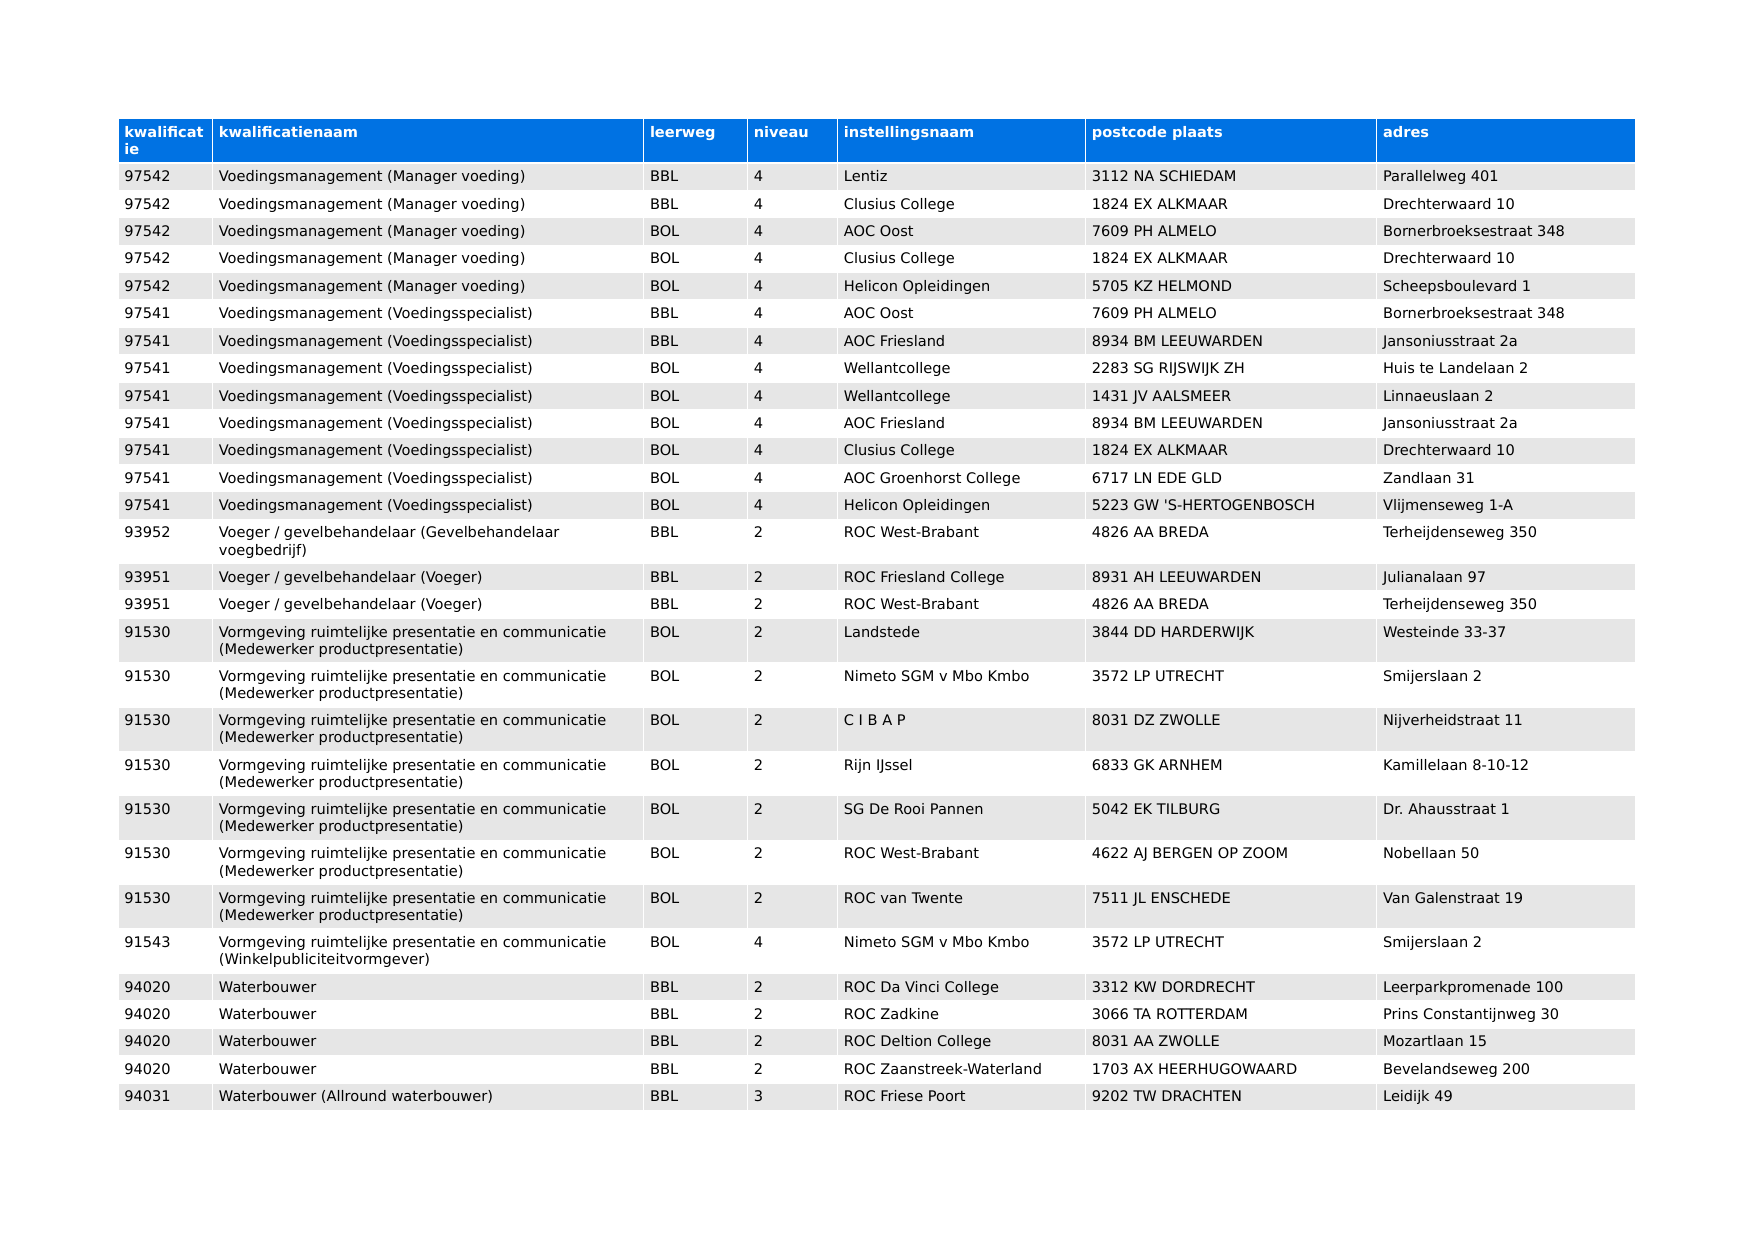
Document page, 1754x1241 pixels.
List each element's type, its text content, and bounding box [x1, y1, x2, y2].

table_cell ROC Friesland College [838, 564, 1085, 590]
table_cell Clusius College [838, 246, 1085, 272]
table_cell 7609 PH ALMELO [1086, 218, 1376, 245]
table_cell 4 [748, 164, 837, 190]
table_header instellingsnaam [838, 119, 1085, 162]
table_cell 91530 [119, 796, 212, 840]
table_cell 2 [748, 752, 837, 795]
table_cell Rijn IJssel [838, 752, 1085, 795]
table_header adres [1377, 119, 1635, 162]
table_cell 4 [748, 246, 837, 272]
table_cell 5042 EK TILBURG [1086, 796, 1376, 840]
table_cell ROC West-Brabant [838, 591, 1085, 618]
table_cell Bornerbroeksestraat 348 [1377, 218, 1635, 245]
table_cell 2283 SG RIJSWIJK ZH [1086, 355, 1376, 382]
table_cell Waterbouwer [213, 1029, 643, 1055]
table_cell 4 [748, 301, 837, 327]
table_cell 91530 [119, 752, 212, 795]
table_cell Linnaeuslaan 2 [1377, 383, 1635, 409]
table_header leerweg [644, 119, 747, 162]
table_cell 91530 [119, 841, 212, 884]
table_cell BOL [644, 438, 747, 464]
table_cell 97542 [119, 191, 212, 217]
table_header kwalificatie [119, 119, 212, 162]
table_cell BOL [644, 218, 747, 245]
table_cell Wellantcollege [838, 355, 1085, 382]
table_cell Voedingsmanagement (Voedingsspecialist) [213, 355, 643, 382]
table_cell BBL [644, 1056, 747, 1082]
table_cell Clusius College [838, 438, 1085, 464]
table_cell BBL [644, 1029, 747, 1055]
table_cell 94020 [119, 1029, 212, 1055]
table_cell Voedingsmanagement (Manager voeding) [213, 164, 643, 190]
table_cell 2 [748, 1001, 837, 1028]
table_cell 94020 [119, 974, 212, 1000]
table_cell Voedingsmanagement (Voedingsspecialist) [213, 438, 643, 464]
table_cell 94020 [119, 1056, 212, 1082]
table_cell 3112 NA SCHIEDAM [1086, 164, 1376, 190]
table_cell AOC Groenhorst College [838, 465, 1085, 491]
table_cell Dr. Ahausstraat 1 [1377, 796, 1635, 840]
table_cell Voeger / gevelbehandelaar (Gevelbehandelaar voegbedrijf) [213, 520, 643, 563]
table_cell 1431 JV AALSMEER [1086, 383, 1376, 409]
table_cell SG De Rooi Pannen [838, 796, 1085, 840]
table_cell BOL [644, 410, 747, 436]
table_cell BBL [644, 564, 747, 590]
table_cell BOL [644, 355, 747, 382]
table_cell Nijverheidstraat 11 [1377, 708, 1635, 751]
table_cell AOC Friesland [838, 410, 1085, 436]
table_cell Bornerbroeksestraat 348 [1377, 301, 1635, 327]
table_cell Vormgeving ruimtelijke presentatie en communicatie (Medewerker productpresentatie) [213, 841, 643, 884]
table_cell Vormgeving ruimtelijke presentatie en communicatie (Medewerker productpresentatie) [213, 619, 643, 662]
table_cell Waterbouwer [213, 1001, 643, 1028]
table_cell 4 [748, 438, 837, 464]
table_cell ROC Deltion College [838, 1029, 1085, 1055]
table_cell BBL [644, 1084, 747, 1110]
table_cell 94020 [119, 1001, 212, 1028]
table_cell Waterbouwer [213, 1056, 643, 1082]
table_cell 97541 [119, 465, 212, 491]
table_cell BOL [644, 246, 747, 272]
table_cell AOC Oost [838, 218, 1085, 245]
table_cell BOL [644, 273, 747, 299]
table_cell Waterbouwer (Allround waterbouwer) [213, 1084, 643, 1110]
table_cell 6833 GK ARNHEM [1086, 752, 1376, 795]
table_cell 3844 DD HARDERWIJK [1086, 619, 1376, 662]
table_cell BOL [644, 708, 747, 751]
table_cell Voedingsmanagement (Voedingsspecialist) [213, 328, 643, 354]
table_cell 97542 [119, 246, 212, 272]
table_cell Voedingsmanagement (Voedingsspecialist) [213, 301, 643, 327]
table_cell Huis te Landelaan 2 [1377, 355, 1635, 382]
table_cell 91530 [119, 708, 212, 751]
table_cell 7609 PH ALMELO [1086, 301, 1376, 327]
table_cell Vlijmenseweg 1-A [1377, 492, 1635, 519]
table_cell Scheepsboulevard 1 [1377, 273, 1635, 299]
table_cell 2 [748, 591, 837, 618]
table_cell 8031 DZ ZWOLLE [1086, 708, 1376, 751]
table_cell 4 [748, 930, 837, 973]
table_cell 2 [748, 841, 837, 884]
table_cell 2 [748, 974, 837, 1000]
table_cell BOL [644, 930, 747, 973]
table_cell 93951 [119, 564, 212, 590]
table_cell Terheijdenseweg 350 [1377, 520, 1635, 563]
table_cell Clusius College [838, 191, 1085, 217]
table_cell 4 [748, 492, 837, 519]
table_cell BOL [644, 841, 747, 884]
table_cell ROC Friese Poort [838, 1084, 1085, 1110]
table_cell AOC Friesland [838, 328, 1085, 354]
table_cell 93951 [119, 591, 212, 618]
table_cell 97541 [119, 328, 212, 354]
table_cell Leerparkpromenade 100 [1377, 974, 1635, 1000]
table_cell ROC Da Vinci College [838, 974, 1085, 1000]
table_cell Wellantcollege [838, 383, 1085, 409]
table_cell Zandlaan 31 [1377, 465, 1635, 491]
table_cell 6717 LN EDE GLD [1086, 465, 1376, 491]
table_cell 9202 TW DRACHTEN [1086, 1084, 1376, 1110]
table_cell 7511 JL ENSCHEDE [1086, 885, 1376, 928]
table_cell 2 [748, 619, 837, 662]
table_cell 2 [748, 796, 837, 840]
table_cell Vormgeving ruimtelijke presentatie en communicatie (Winkelpubliciteitvormgever) [213, 930, 643, 973]
table_cell Voedingsmanagement (Voedingsspecialist) [213, 465, 643, 491]
table_cell 2 [748, 885, 837, 928]
table_cell Nimeto SGM v Mbo Kmbo [838, 663, 1085, 707]
table_cell 2 [748, 1029, 837, 1055]
table_cell Nobellaan 50 [1377, 841, 1635, 884]
table_cell 4 [748, 328, 837, 354]
table_cell BOL [644, 752, 747, 795]
table_cell 91543 [119, 930, 212, 973]
table_cell 4826 AA BREDA [1086, 520, 1376, 563]
table_cell 4 [748, 355, 837, 382]
table_cell 97541 [119, 410, 212, 436]
table_cell Waterbouwer [213, 974, 643, 1000]
table_cell 1824 EX ALKMAAR [1086, 191, 1376, 217]
table_cell Kamillelaan 8-10-12 [1377, 752, 1635, 795]
table_cell BBL [644, 520, 747, 563]
table_cell 2 [748, 564, 837, 590]
table_cell Voedingsmanagement (Manager voeding) [213, 273, 643, 299]
table_cell ROC van Twente [838, 885, 1085, 928]
table_cell Nimeto SGM v Mbo Kmbo [838, 930, 1085, 973]
table_cell 97541 [119, 355, 212, 382]
table_cell Vormgeving ruimtelijke presentatie en communicatie (Medewerker productpresentatie) [213, 885, 643, 928]
table_cell 91530 [119, 663, 212, 707]
table_cell 4 [748, 410, 837, 436]
table_cell 4 [748, 218, 837, 245]
table_cell Voedingsmanagement (Manager voeding) [213, 246, 643, 272]
table_cell BOL [644, 796, 747, 840]
table_cell Voedingsmanagement (Voedingsspecialist) [213, 383, 643, 409]
table_cell Vormgeving ruimtelijke presentatie en communicatie (Medewerker productpresentatie) [213, 796, 643, 840]
table_cell 4 [748, 191, 837, 217]
table_cell Leidijk 49 [1377, 1084, 1635, 1110]
table_cell Van Galenstraat 19 [1377, 885, 1635, 928]
table_cell Drechterwaard 10 [1377, 438, 1635, 464]
table_cell 2 [748, 520, 837, 563]
table_cell Voedingsmanagement (Manager voeding) [213, 191, 643, 217]
table_cell 3 [748, 1084, 837, 1110]
table_cell Westeinde 33-37 [1377, 619, 1635, 662]
table_cell 97541 [119, 301, 212, 327]
table_cell 3066 TA ROTTERDAM [1086, 1001, 1376, 1028]
table_cell AOC Oost [838, 301, 1085, 327]
table_cell Helicon Opleidingen [838, 492, 1085, 519]
table_cell 1824 EX ALKMAAR [1086, 438, 1376, 464]
table_cell BBL [644, 191, 747, 217]
table_cell 93952 [119, 520, 212, 563]
table_cell ROC Zaanstreek-Waterland [838, 1056, 1085, 1082]
table_cell 2 [748, 708, 837, 751]
table_cell 4 [748, 383, 837, 409]
table_cell Parallelweg 401 [1377, 164, 1635, 190]
table_cell Jansoniusstraat 2a [1377, 410, 1635, 436]
table_cell BOL [644, 663, 747, 707]
table_cell ROC Zadkine [838, 1001, 1085, 1028]
table_cell Terheijdenseweg 350 [1377, 591, 1635, 618]
table_cell 8931 AH LEEUWARDEN [1086, 564, 1376, 590]
table_cell Vormgeving ruimtelijke presentatie en communicatie (Medewerker productpresentatie) [213, 708, 643, 751]
table_cell BBL [644, 591, 747, 618]
table_cell 91530 [119, 619, 212, 662]
table_cell Voedingsmanagement (Manager voeding) [213, 218, 643, 245]
table_cell ROC West-Brabant [838, 520, 1085, 563]
table_cell Mozartlaan 15 [1377, 1029, 1635, 1055]
table_cell Vormgeving ruimtelijke presentatie en communicatie (Medewerker productpresentatie) [213, 752, 643, 795]
table_cell 97541 [119, 492, 212, 519]
table_cell 2 [748, 663, 837, 707]
table_cell BBL [644, 328, 747, 354]
table_header kwalificatienaam [213, 119, 643, 162]
table_cell Voedingsmanagement (Voedingsspecialist) [213, 492, 643, 519]
table_cell 91530 [119, 885, 212, 928]
table_cell 97541 [119, 383, 212, 409]
table_cell 4826 AA BREDA [1086, 591, 1376, 618]
table_cell BBL [644, 974, 747, 1000]
table_cell BBL [644, 301, 747, 327]
table_cell Smijerslaan 2 [1377, 930, 1635, 973]
table_cell 8031 AA ZWOLLE [1086, 1029, 1376, 1055]
table_cell Voeger / gevelbehandelaar (Voeger) [213, 564, 643, 590]
table_cell Drechterwaard 10 [1377, 246, 1635, 272]
table_cell 97542 [119, 273, 212, 299]
table_cell BOL [644, 492, 747, 519]
table_cell C I B A P [838, 708, 1085, 751]
table_cell Lentiz [838, 164, 1085, 190]
table_cell 4 [748, 465, 837, 491]
table_cell 4 [748, 273, 837, 299]
table_cell BOL [644, 619, 747, 662]
table_cell ROC West-Brabant [838, 841, 1085, 884]
table_cell BBL [644, 164, 747, 190]
table_cell Voeger / gevelbehandelaar (Voeger) [213, 591, 643, 618]
table_cell Vormgeving ruimtelijke presentatie en communicatie (Medewerker productpresentatie) [213, 663, 643, 707]
table_header postcode plaats [1086, 119, 1376, 162]
table_cell 5705 KZ HELMOND [1086, 273, 1376, 299]
table_cell 3572 LP UTRECHT [1086, 663, 1376, 707]
table_cell 97542 [119, 218, 212, 245]
table_cell 97542 [119, 164, 212, 190]
table_cell Landstede [838, 619, 1085, 662]
table_header niveau [748, 119, 837, 162]
table_cell Julianalaan 97 [1377, 564, 1635, 590]
table_cell Drechterwaard 10 [1377, 191, 1635, 217]
table_cell Jansoniusstraat 2a [1377, 328, 1635, 354]
table_cell 3312 KW DORDRECHT [1086, 974, 1376, 1000]
table_cell Smijerslaan 2 [1377, 663, 1635, 707]
table_cell 8934 BM LEEUWARDEN [1086, 328, 1376, 354]
table_cell BBL [644, 1001, 747, 1028]
table_cell 2 [748, 1056, 837, 1082]
table_cell 5223 GW 'S-HERTOGENBOSCH [1086, 492, 1376, 519]
table_cell BOL [644, 885, 747, 928]
table_cell 4622 AJ BERGEN OP ZOOM [1086, 841, 1376, 884]
table_cell 1824 EX ALKMAAR [1086, 246, 1376, 272]
table_cell 1703 AX HEERHUGOWAARD [1086, 1056, 1376, 1082]
table_cell Voedingsmanagement (Voedingsspecialist) [213, 410, 643, 436]
table_cell BOL [644, 383, 747, 409]
table_cell Bevelandseweg 200 [1377, 1056, 1635, 1082]
table_cell Helicon Opleidingen [838, 273, 1085, 299]
table_cell Prins Constantijnweg 30 [1377, 1001, 1635, 1028]
table_cell 94031 [119, 1084, 212, 1110]
table_cell BOL [644, 465, 747, 491]
table_cell 97541 [119, 438, 212, 464]
table_cell 3572 LP UTRECHT [1086, 930, 1376, 973]
table_cell 8934 BM LEEUWARDEN [1086, 410, 1376, 436]
